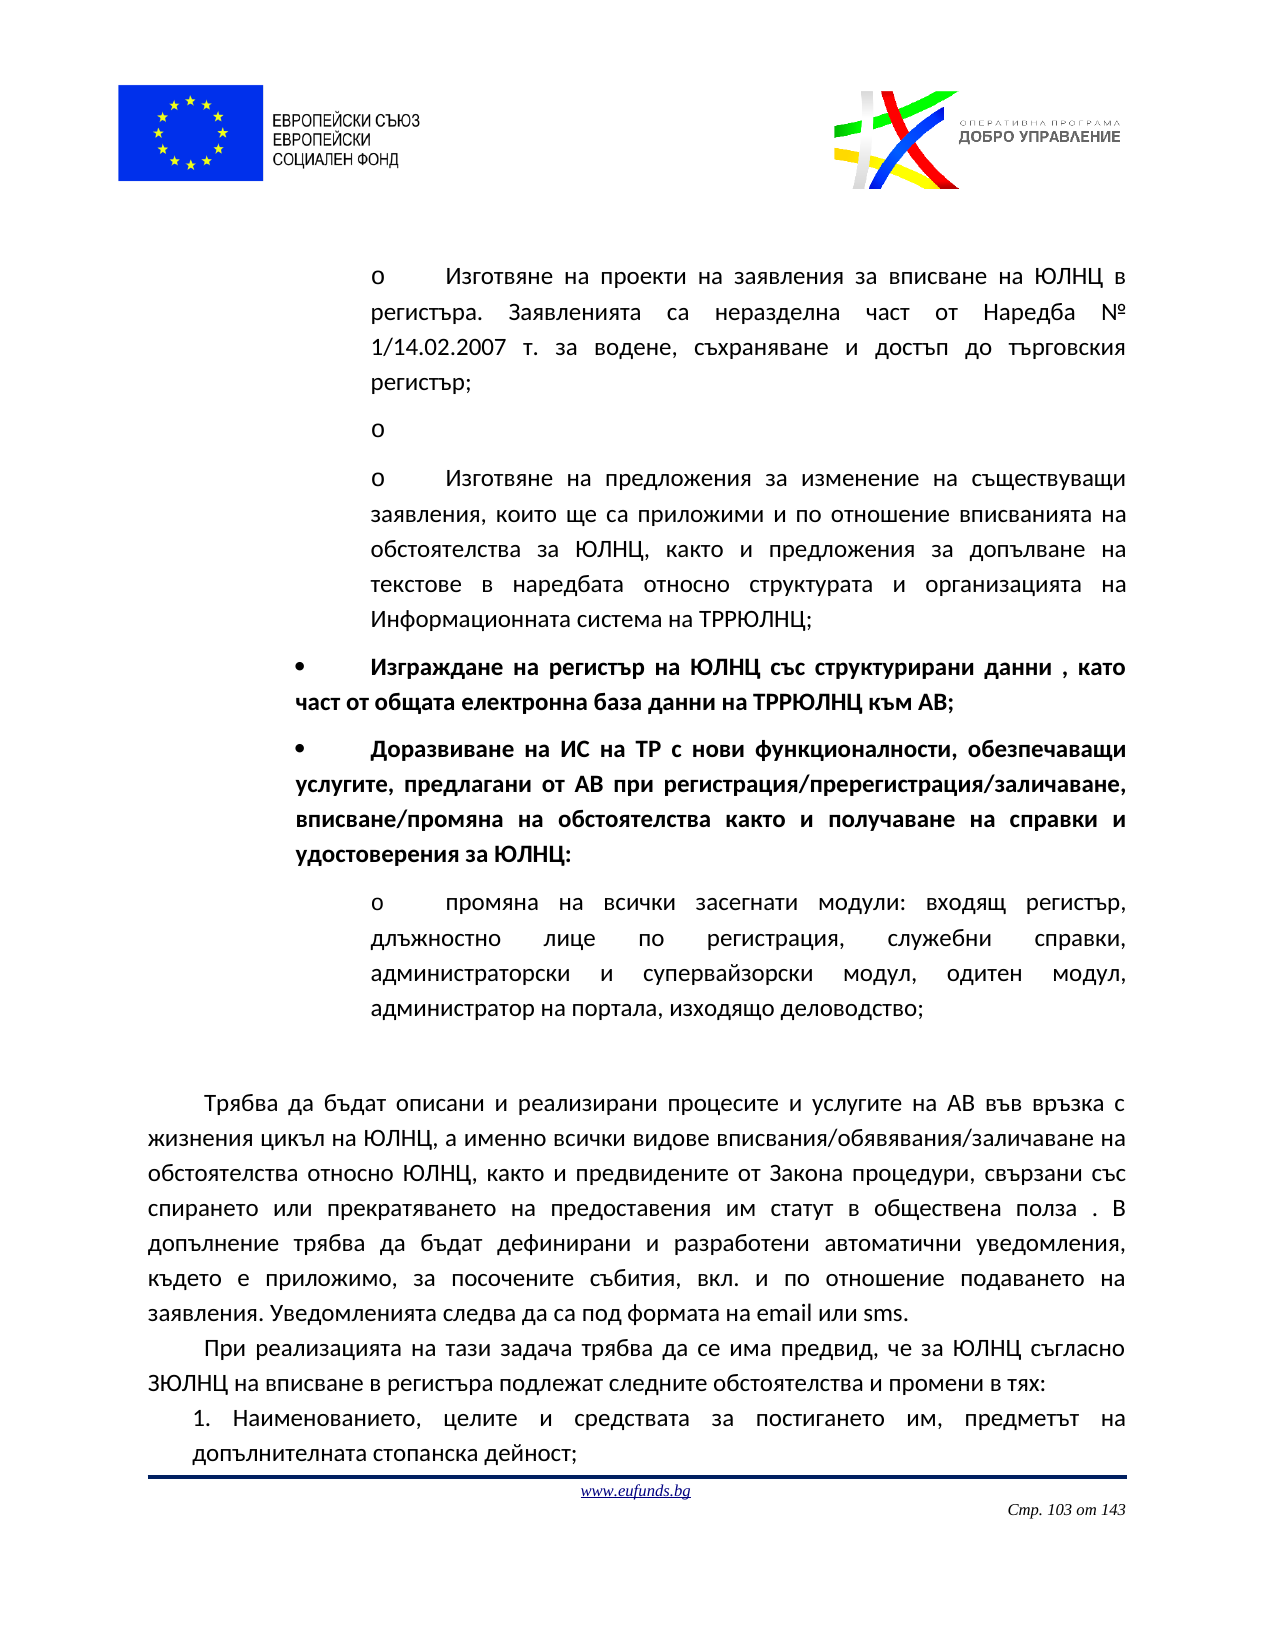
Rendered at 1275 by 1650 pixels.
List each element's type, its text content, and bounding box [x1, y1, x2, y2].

list Изграждане на регистър на ЮЛНЦ със структурирани данни , като част от общата електронна база данни на ТРРЮЛНЦ към АВ; [295, 651, 1127, 717]
list Доразвиване на ИС на ТР с нови функционалности, обезпечаващи услугите, предлагани от АВ при регистрация/пререгистрация/заличаване, вписване/промяна на обстоятелства както и получаване на справки и удостоверения за ЮЛНЦ: [295, 733, 1127, 869]
list Изготвяне на проекти на заявления за вписване на ЮЛНЦ в регистъра. Заявленията са неразделна част от Наредба № 1/14.02.2007 т. за водене, съхраняване и достъп до търговския регистър; [370, 260, 1127, 397]
list Изготвяне на предложения за изменение на съществуващи заявления, които ще са приложими и по отношение вписванията на обстоятелства за ЮЛНЦ, както и предложения за допълване на текстове в наредбата относно структурата и организацията на Информационната система на ТРРЮЛНЦ; [370, 462, 1127, 634]
list промяна на всички засегнати модули: входящ регистър, длъжностно лице по регистрация, служебни справки, администраторски и супервайзорски модул, одитен модул, администратор на портала, изходящо деловодство; [370, 886, 1127, 1022]
text 1. Наименованието, целите и средствата за постигането им, предметът на допълнителната стопанска дейност; [192, 1402, 1127, 1467]
text При реализацията на тази задача трябва да се има предвид, че за ЮЛНЦ съгласно ЗЮЛНЦ на вписване в регистъра подлежат следните обстоятелства и промени в тях: [148, 1332, 1127, 1397]
text Трябва да бъдат описани и реализирани процесите и услугите на АВ във връзка с жизнения цикъл на ЮЛНЦ, а именно всички видове вписвания/обявявания/заличаване на обстоятелства относно ЮЛНЦ, както и предвидените от Закона процедури, свързани със спирането или прекратяването на предоставения им статут в обществена полза . В допълнение трябва да бъдат дефинирани и разработени автоматични уведомления, където е приложимо, за посочените събития, вкл. и по отношение подаването на заявления. Уведомленията следва да са под формата на email или sms. [148, 1087, 1127, 1327]
